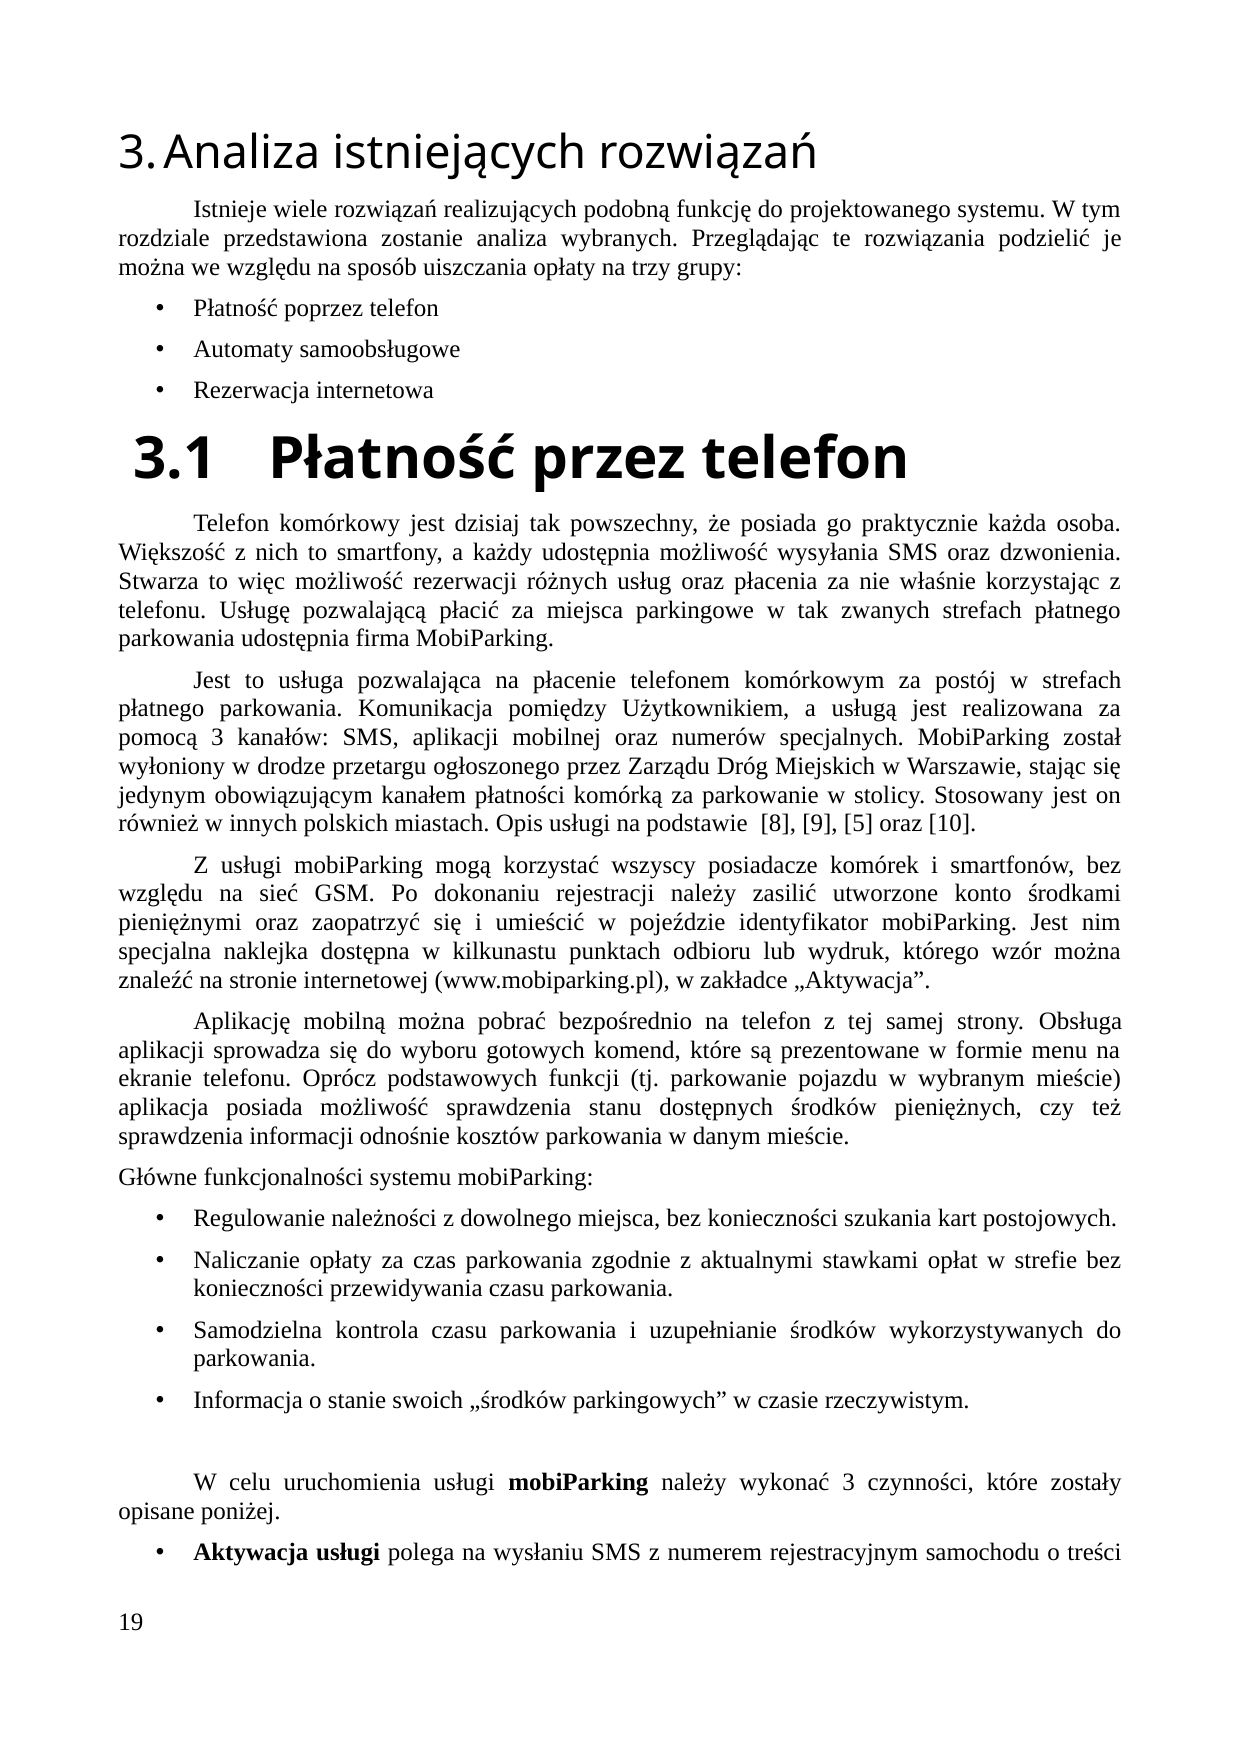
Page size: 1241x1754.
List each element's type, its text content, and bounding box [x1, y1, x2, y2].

list Automaty samoobsługowe [156, 334, 1122, 363]
text Z usługi mobiParking mogą korzystać wszyscy posiadacze komórek i smartfonów, bez względu na sieć GSM. Po dokonaniu rejestracji należy zasilić utworzone konto środkami pieniężnymi oraz zaopatrzyć się i umieścić w pojeździe identyfikator mobiParking. Jest nim specjalna naklejka dostępna w kilkunastu punktach odbioru lub wydruk, którego wzór można znaleźć na stronie internetowej (www.mobiparking.pl), w zakładce „Aktywacja”. [118, 850, 1122, 993]
list Rezerwacja internetowa [156, 375, 1122, 404]
text W celu uruchomienia usługi mobiParking należy wykonać 3 czynności, które zostały opisane poniżej. [118, 1467, 1122, 1525]
text Istnieje wiele rozwiązań realizujących podobną funkcję do projektowanego systemu. W tym rozdziale przedstawiona zostanie analiza wybranych. Przeglądając te rozwiązania podzielić je można we względu na sposób uiszczania opłaty na trzy grupy: [118, 194, 1122, 280]
list Aktywacja usługi polega na wysłaniu SMS z numerem rejestracyjnym samochodu o treści [156, 1537, 1122, 1566]
subtitle Płatność przez telefon [118, 417, 1122, 496]
list Naliczanie opłaty za czas parkowania zgodnie z aktualnymi stawkami opłat w strefie bez konieczności przewidywania czasu parkowania. [156, 1245, 1122, 1302]
list Informacja o stanie swoich „środków parkingowych” w czasie rzeczywistym. [156, 1385, 1122, 1413]
text Jest to usługa pozwalająca na płacenie telefonem komórkowym za postój w strefach płatnego parkowania. Komunikacja pomiędzy Użytkownikiem, a usługą jest realizowana za pomocą 3 kanałów: SMS, aplikacji mobilnej oraz numerów specjalnych. MobiParking został wyłoniony w drodze przetargu ogłoszonego przez Zarządu Dróg Miejskich w Warszawie, stając się jedynym obowiązującym kanałem płatności komórką za parkowanie w stolicy. Stosowany jest on również w innych polskich miastach. Opis usługi na podstawie [8], [9], [5] oraz [10]. [118, 665, 1122, 837]
list Płatność poprzez telefon [156, 293, 1122, 322]
text Telefon komórkowy jest dzisiaj tak powszechny, że posiada go praktycznie każda osoba. Większość z nich to smartfony, a każdy udostępnia możliwość wysyłania SMS oraz dzwonienia. Stwarza to więc możliwość rezerwacji różnych usług oraz płacenia za nie właśnie korzystając z telefonu. Usługę pozwalającą płacić za miejsca parkingowe w tak zwanych strefach płatnego parkowania udostępnia firma MobiParking. [118, 508, 1122, 652]
subtitle Analiza istniejących rozwiązań [118, 118, 1122, 182]
list Regulowanie należności z dowolnego miejsca, bez konieczności szukania kart postojowych. [156, 1203, 1122, 1232]
text Główne funkcjonalności systemu mobiParking: [118, 1162, 1122, 1191]
list Samodzielna kontrola czasu parkowania i uzupełnianie środków wykorzystywanych do parkowania. [156, 1315, 1122, 1372]
text Aplikację mobilną można pobrać bezpośrednio na telefon z tej samej strony. Obsługa aplikacji sprowadza się do wyboru gotowych komend, które są prezentowane w formie menu na ekranie telefonu. Oprócz podstawowych funkcji (tj. parkowanie pojazdu w wybranym mieście) aplikacja posiada możliwość sprawdzenia stanu dostępnych środków pieniężnych, czy też sprawdzenia informacji odnośnie kosztów parkowania w danym mieście. [118, 1006, 1122, 1150]
